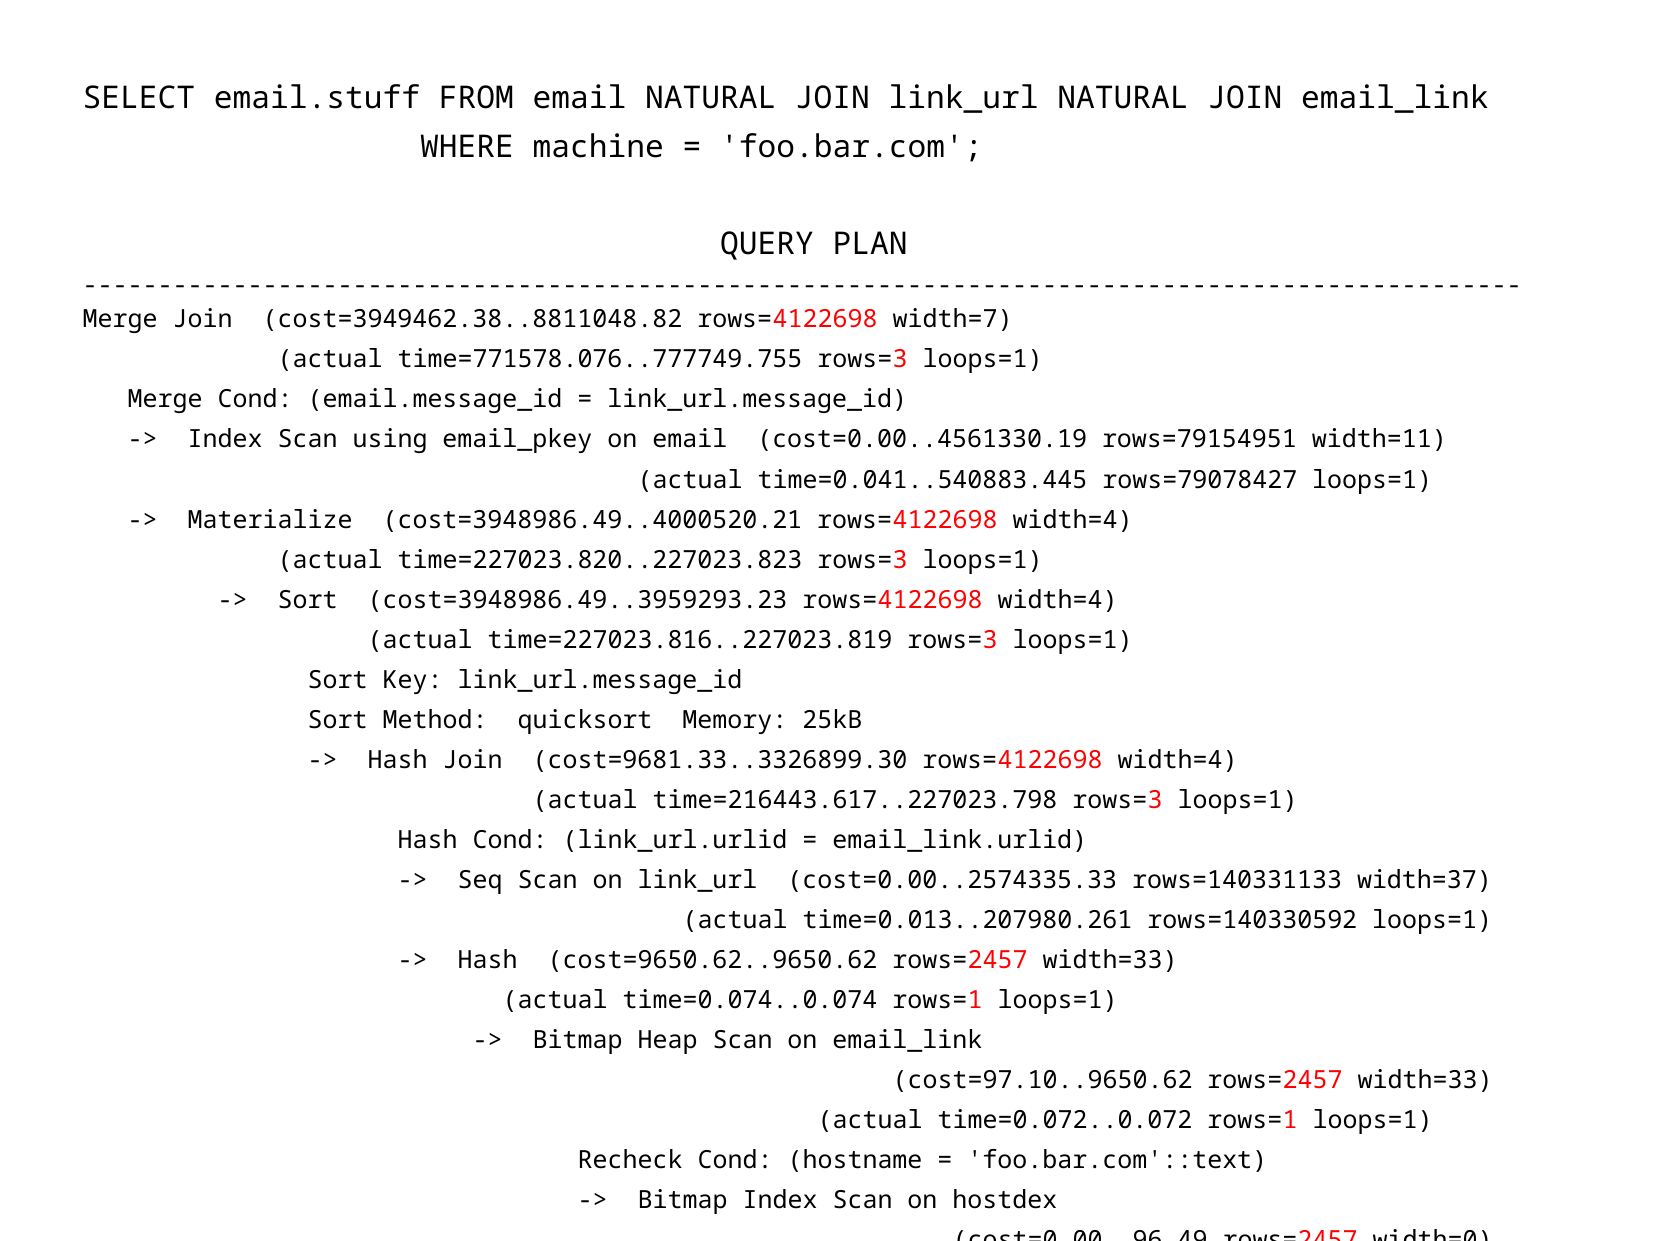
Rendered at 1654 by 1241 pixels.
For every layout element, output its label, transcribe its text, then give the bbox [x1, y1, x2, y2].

list SELECT email.stuff FROM email NATURAL JOIN link_url NATURAL JOIN email_link WHERE machine = 'foo.bar.com'; QUERY PLAN ------------------------------------------------------------------------------------------------ Merge Join (cost=3949462.38..8811048.82 rows=4122698 width=7) (actual time=771578.076..777749.755 rows=3 loops=1) Merge Cond: (email.message_id = link_url.message_id) -> Index Scan using email_pkey on email (cost=0.00..4561330.19 rows=79154951 width=11) (actual time=0.041..540883.445 rows=79078427 loops=1) -> Materialize (cost=3948986.49..4000520.21 rows=4122698 width=4) (actual time=227023.820..227023.823 rows=3 loops=1) -> Sort (cost=3948986.49..3959293.23 rows=4122698 width=4) (actual time=227023.816..227023.819 rows=3 loops=1) Sort Key: link_url.message_id Sort Method: quicksort Memory: 25kB -> Hash Join (cost=9681.33..3326899.30 rows=4122698 width=4) (actual time=216443.617..227023.798 rows=3 loops=1) Hash Cond: (link_url.urlid = email_link.urlid) -> Seq Scan on link_url (cost=0.00..2574335.33 rows=140331133 width=37) (actual time=0.013..207980.261 rows=140330592 loops=1) -> Hash (cost=9650.62..9650.62 rows=2457 width=33) (actual time=0.074..0.074 rows=1 loops=1) -> Bitmap Heap Scan on email_link (cost=97.10..9650.62 rows=2457 width=33) (actual time=0.072..0.072 rows=1 loops=1) Recheck Cond: (hostname = 'foo.bar.com'::text) -> Bitmap Index Scan on hostdex (cost=0.00..96.49 rows=2457 width=0) (actual time=0.060..0.060 rows=1 loops=1) Index Cond: (hostname = 'foo.bar.com'::text) Total runtime: 777749.820 ms (16 rows) [82, 75, 1538, 1186]
